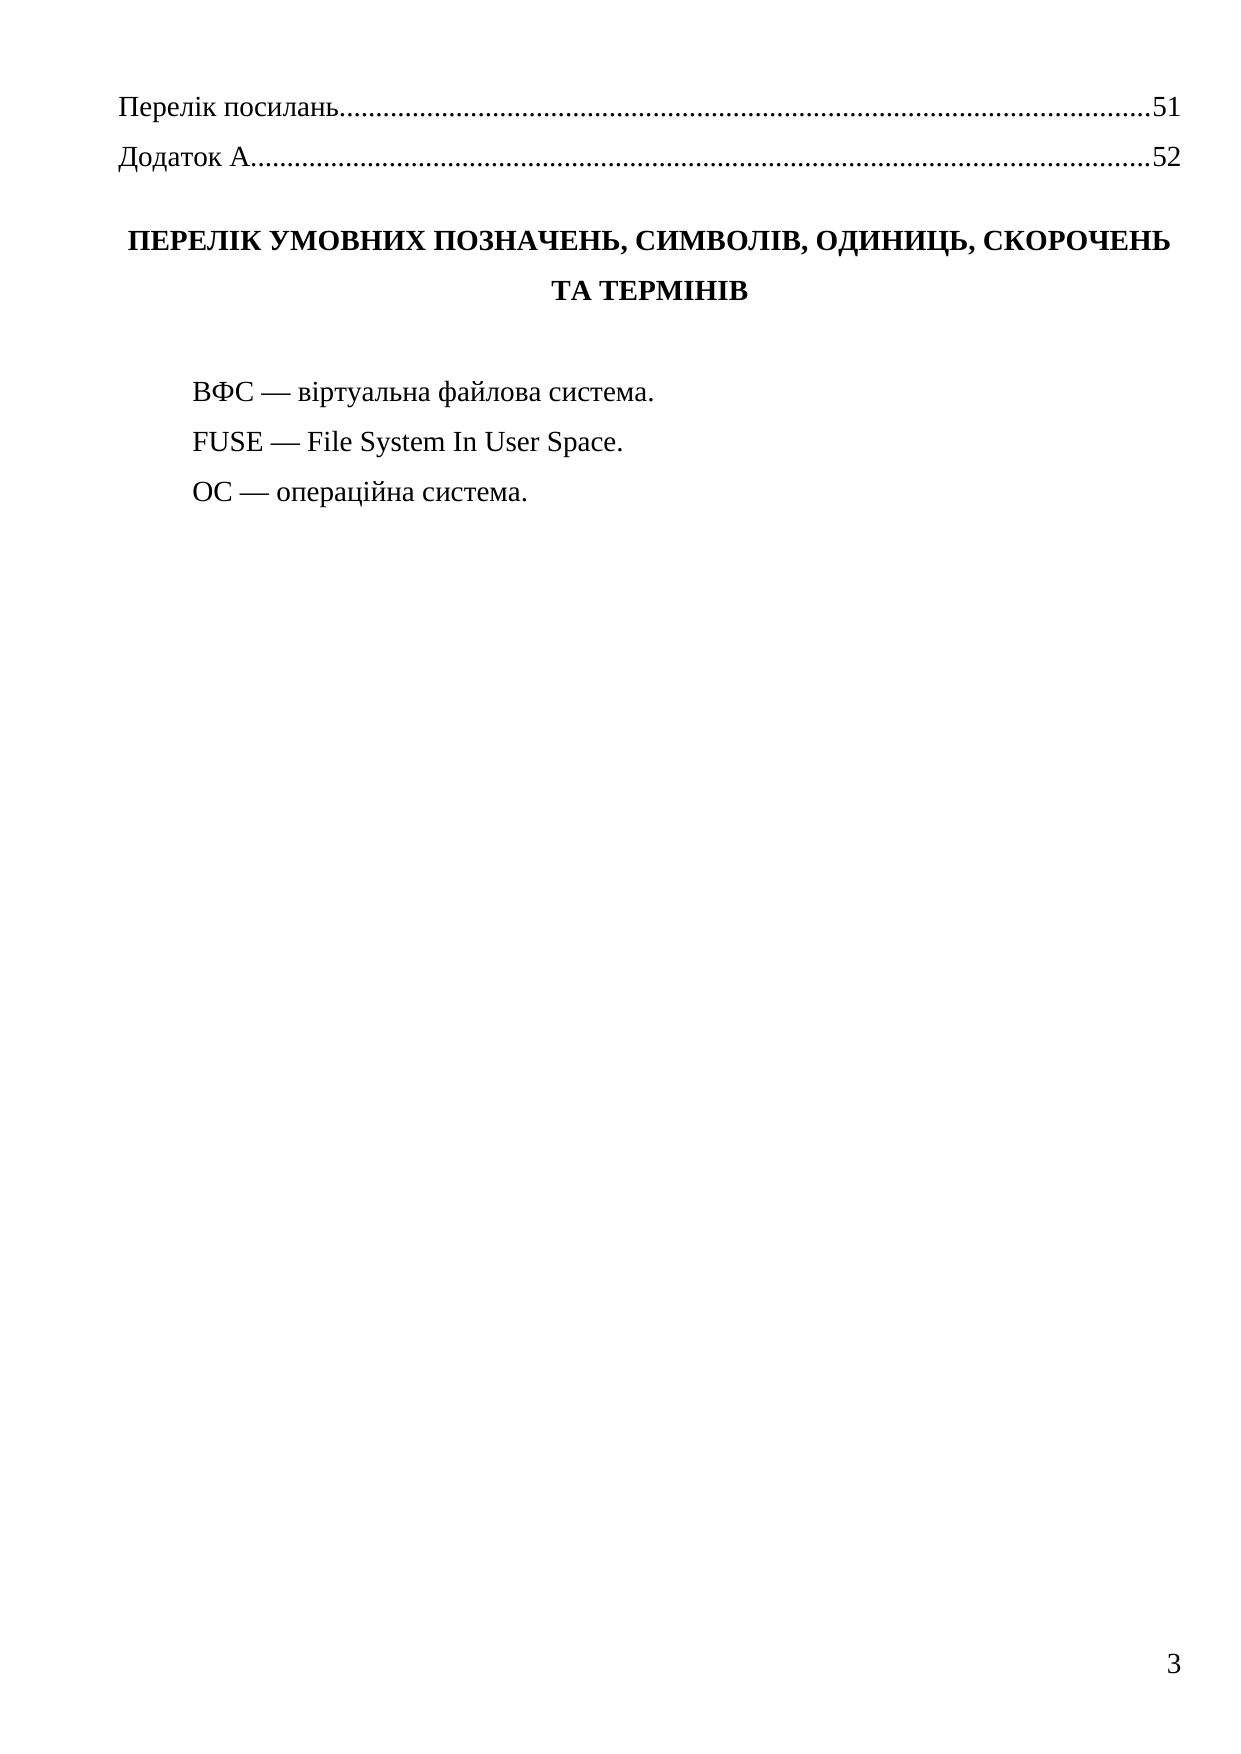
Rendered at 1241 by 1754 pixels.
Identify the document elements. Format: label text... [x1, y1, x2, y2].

text ОС — операційна система. [118, 474, 1181, 508]
subtitle Перелік умовних позначень, символів, одиниць, скорочень та термінів [118, 223, 1181, 307]
text FUSE — File System In User Space. [118, 424, 1181, 458]
text ВФС — віртуальна файлова система. [118, 374, 1181, 407]
text Додаток А 52 [118, 139, 1181, 172]
text Перелік посилань 51 [118, 89, 1181, 122]
